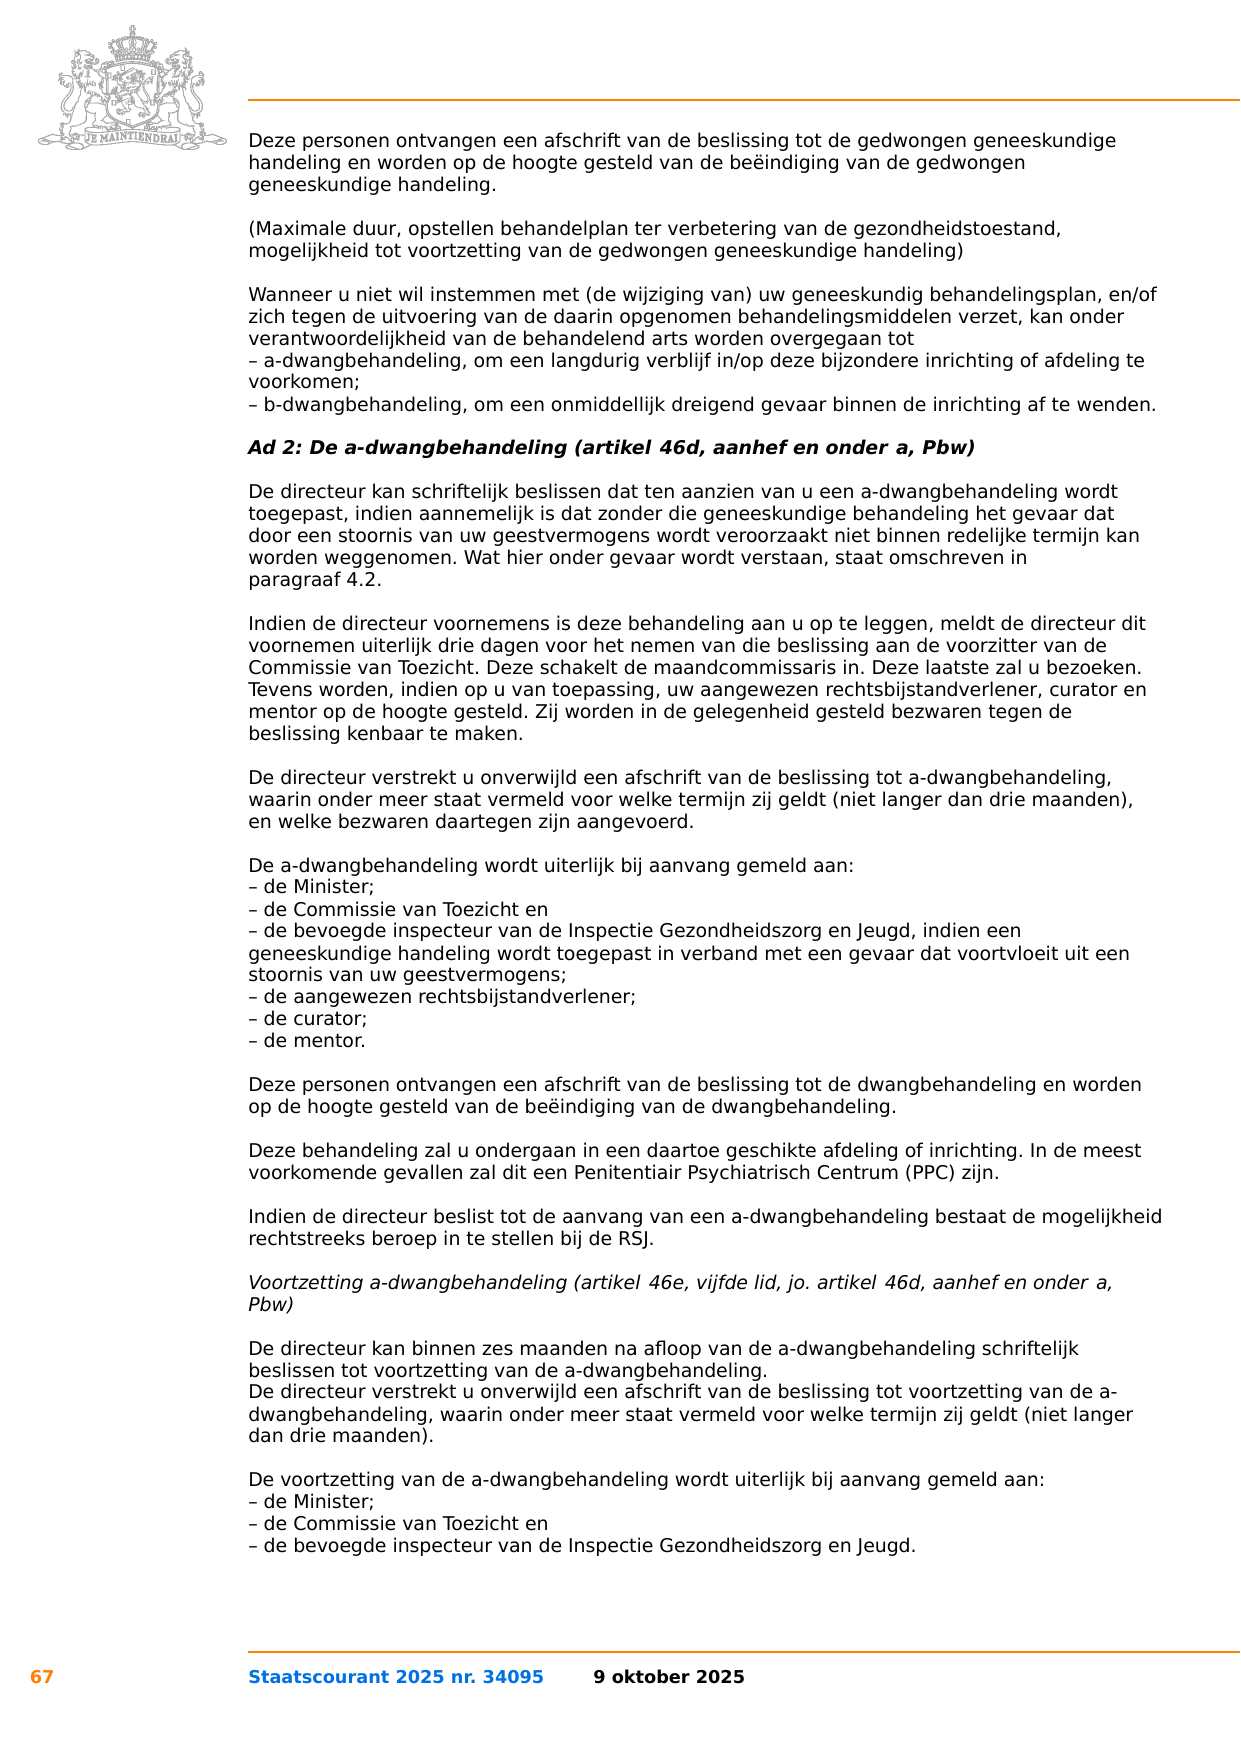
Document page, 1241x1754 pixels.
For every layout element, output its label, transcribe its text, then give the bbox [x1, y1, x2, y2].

text Indien de directeur beslist tot de aanvang van een a-dwangbehandeling bestaat de mogelijkheid rechtstreeks beroep in te stellen bij de RSJ. [248, 1206, 1163, 1250]
text – de aangewezen rechtsbijstandverlener; [248, 986, 1163, 1008]
text De directeur verstrekt u onverwijld een afschrift van de beslissing tot a-dwangbehandeling, waarin onder meer staat vermeld voor welke termijn zij geldt (niet langer dan drie maanden), en welke bezwaren daartegen zijn aangevoerd. [248, 767, 1163, 833]
picture [38, 25, 227, 150]
text Deze personen ontvangen een afschrift van de beslissing tot de gedwongen geneeskundige handeling en worden op de hoogte gesteld van de beëindiging van de gedwongen geneeskundige handeling. [248, 130, 1163, 196]
text De directeur verstrekt u onverwijld een afschrift van de beslissing tot voortzetting van de a-dwangbehandeling, waarin onder meer staat vermeld voor welke termijn zij geldt (niet langer dan drie maanden). [248, 1381, 1163, 1447]
text De directeur kan binnen zes maanden na afloop van de a-dwangbehandeling schriftelijk beslissen tot voortzetting van de a-dwangbehandeling. [248, 1337, 1163, 1381]
text – a-dwangbehandeling, om een langdurig verblijf in/op deze bijzondere inrichting of afdeling te voorkomen; [248, 349, 1163, 393]
text Wanneer u niet wil instemmen met (de wijziging van) uw geneeskundig behandelingsplan, en/of zich tegen de uitvoering van de daarin opgenomen behandelingsmiddelen verzet, kan onder verantwoordelijkheid van de behandelend arts worden overgegaan tot [248, 283, 1163, 349]
text – de bevoegde inspecteur van de Inspectie Gezondheidszorg en Jeugd. [248, 1535, 1163, 1557]
text De directeur kan schriftelijk beslissen dat ten aanzien van u een a-dwangbehandeling wordt toegepast, indien aannemelijk is dat zonder die geneeskundige behandeling het gevaar dat door een stoornis van uw geestvermogens wordt veroorzaakt niet binnen redelijke termijn kan worden weggenomen. Wat hier onder gevaar wordt verstaan, staat omschreven in paragraaf 4.2. [248, 481, 1163, 591]
subtitle Voortzetting a-dwangbehandeling (artikel 46e, vijfde lid, jo. artikel 46d, aanhef en onder a, Pbw) [248, 1272, 1163, 1316]
text – de Minister; [248, 1491, 1163, 1513]
text – de Commissie van Toezicht en [248, 898, 1163, 920]
text – de mentor. [248, 1030, 1163, 1052]
text Deze behandeling zal u ondergaan in een daartoe geschikte afdeling of inrichting. In de meest voorkomende gevallen zal dit een Penitentiair Psychiatrisch Centrum (PPC) zijn. [248, 1140, 1163, 1184]
text – de bevoegde inspecteur van de Inspectie Gezondheidszorg en Jeugd, indien een geneeskundige handeling wordt toegepast in verband met een gevaar dat voortvloeit uit een stoornis van uw geestvermogens; [248, 920, 1163, 986]
text – b-dwangbehandeling, om een onmiddellijk dreigend gevaar binnen de inrichting af te wenden. [248, 393, 1163, 415]
text De a-dwangbehandeling wordt uiterlijk bij aanvang gemeld aan: [248, 854, 1163, 876]
text De voortzetting van de a-dwangbehandeling wordt uiterlijk bij aanvang gemeld aan: [248, 1469, 1163, 1491]
text – de curator; [248, 1008, 1163, 1030]
text Indien de directeur voornemens is deze behandeling aan u op te leggen, meldt de directeur dit voornemen uiterlijk drie dagen voor het nemen van die beslissing aan de voorzitter van de Commissie van Toezicht. Deze schakelt de maandcommissaris in. Deze laatste zal u bezoeken. Tevens worden, indien op u van toepassing, uw aangewezen rechtsbijstandverlener, curator en mentor op de hoogte gesteld. Zij worden in de gelegenheid gesteld bezwaren tegen de beslissing kenbaar te maken. [248, 613, 1163, 745]
text (Maximale duur, opstellen behandelplan ter verbetering van de gezondheidstoestand, mogelijkheid tot voortzetting van de gedwongen geneeskundige handeling) [248, 218, 1163, 262]
text – de Commissie van Toezicht en [248, 1513, 1163, 1535]
text Deze personen ontvangen een afschrift van de beslissing tot de dwangbehandeling en worden op de hoogte gesteld van de beëindiging van de dwangbehandeling. [248, 1074, 1163, 1118]
text – de Minister; [248, 876, 1163, 898]
subtitle Ad 2: De a-dwangbehandeling (artikel 46d, aanhef en onder a, Pbw) [248, 437, 1163, 459]
